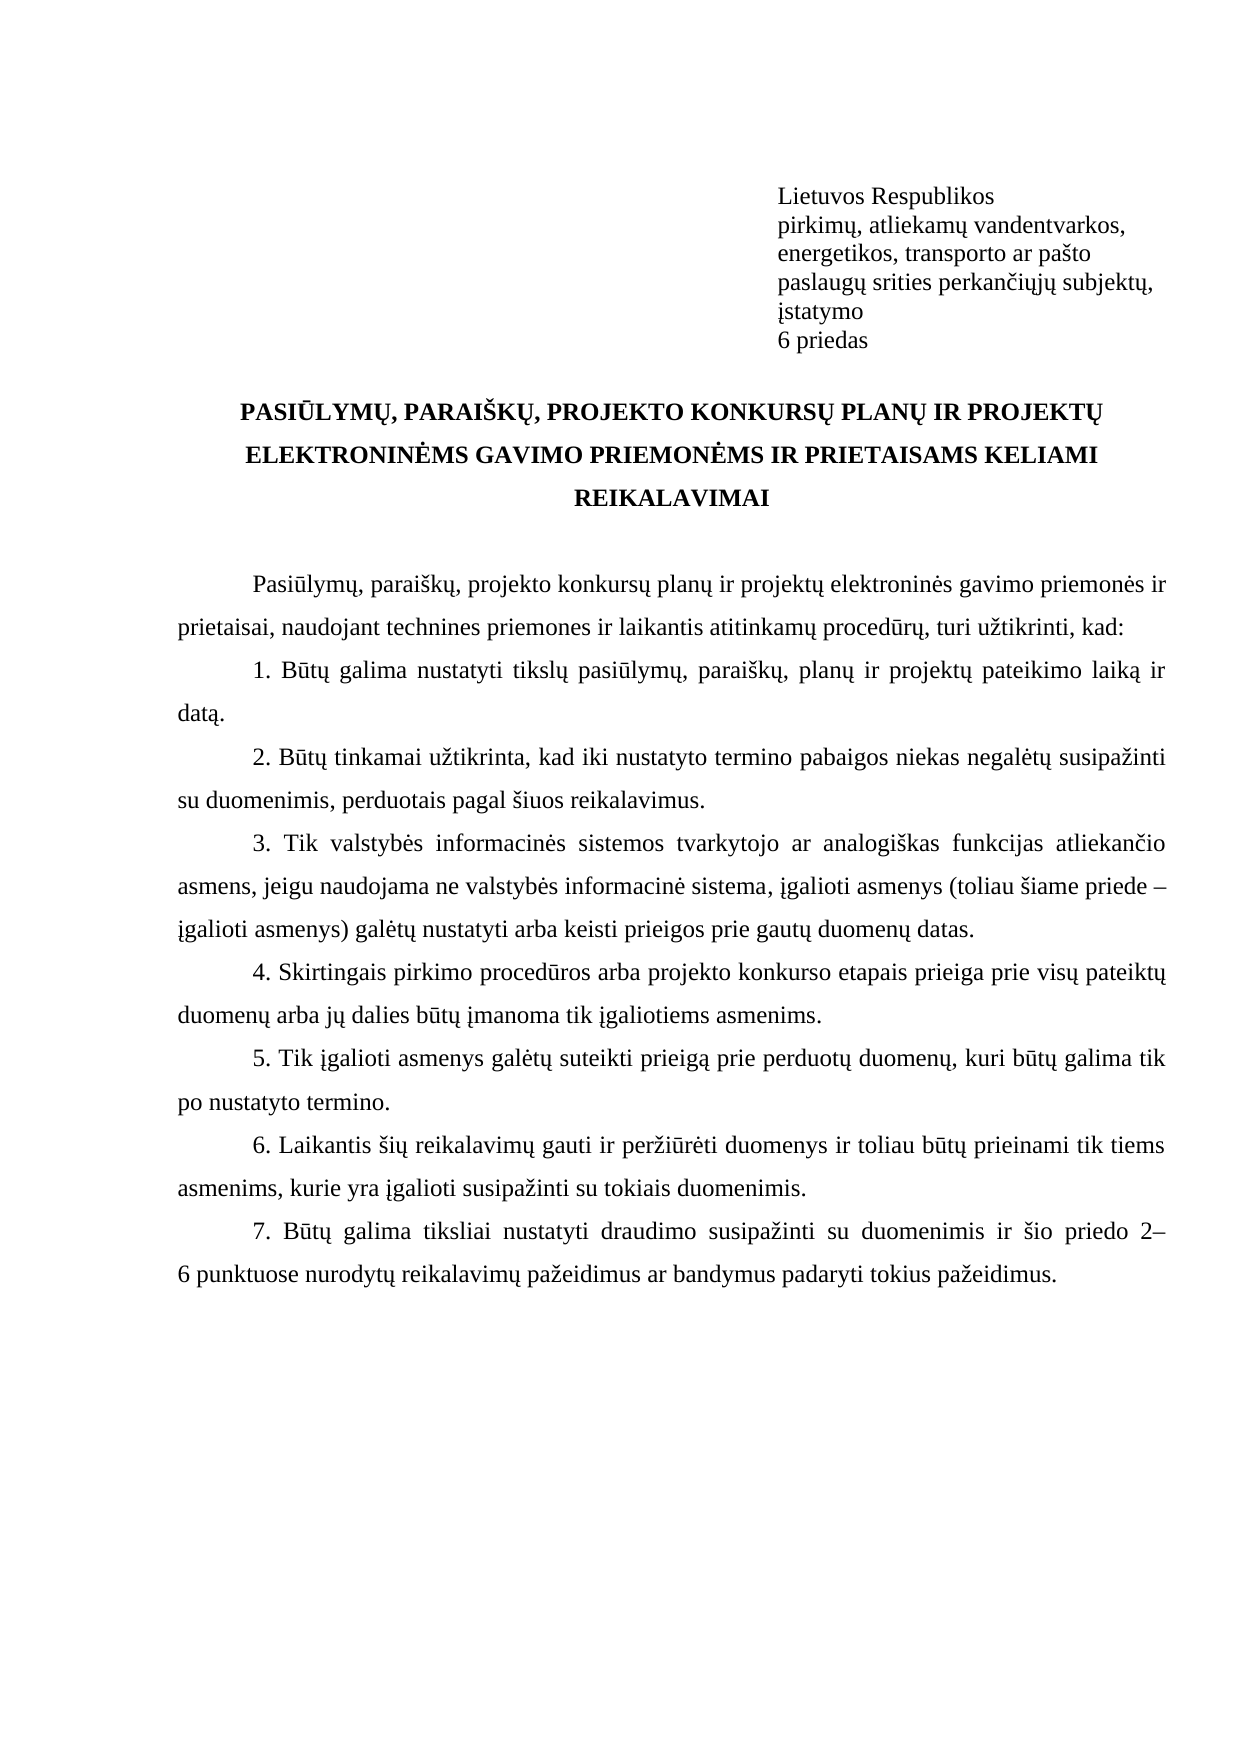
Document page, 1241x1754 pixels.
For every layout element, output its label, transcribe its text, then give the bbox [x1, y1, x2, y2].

text 7. Būtų galima tiksliai nustatyti draudimo susipažinti su duomenimis ir šio priedo 2–6 punktuose nurodytų reikalavimų pažeidimus ar bandymus padaryti tokius pažeidimus. [177, 1216, 1167, 1288]
text Pasiūlymų, paraiškų, projekto konkursų planų ir projektų elektroninės gavimo priemonės ir prietaisai, naudojant technines priemones ir laikantis atitinkamų procedūrų, turi užtikrinti, kad: [177, 569, 1167, 641]
text Lietuvos Respublikos [177, 181, 1167, 210]
text įstatymo [177, 296, 1167, 325]
text paslaugų srities perkančiųjų subjektų, [177, 267, 1167, 296]
text pirkimų, atliekamų vandentvarkos, [177, 210, 1167, 238]
text PASIŪLYMŲ, PARAIŠKŲ, PROJEKTO KONKURSŲ PLANŲ IR PROJEKTŲ ELEKTRONINĖMS GAVIMO PRIEMONĖMS IR PRIETAISAMS KELIAMI REIKALAVIMAI [177, 397, 1167, 512]
text 4. Skirtingais pirkimo procedūros arba projekto konkurso etapais prieiga prie visų pateiktų duomenų arba jų dalies būtų įmanoma tik įgaliotiems asmenims. [177, 957, 1167, 1029]
text 2. Būtų tinkamai užtikrinta, kad iki nustatyto termino pabaigos niekas negalėtų susipažinti su duomenimis, perduotais pagal šiuos reikalavimus. [177, 742, 1167, 813]
text energetikos, transporto ar pašto [177, 238, 1167, 267]
text 5. Tik įgalioti asmenys galėtų suteikti prieigą prie perduotų duomenų, kuri būtų galima tik po nustatyto termino. [177, 1043, 1167, 1115]
text 3. Tik valstybės informacinės sistemos tvarkytojo ar analogiškas funkcijas atliekančio asmens, jeigu naudojama ne valstybės informacinė sistema, įgalioti asmenys (toliau šiame priede – įgalioti asmenys) galėtų nustatyti arba keisti prieigos prie gautų duomenų datas. [177, 828, 1167, 943]
text 1. Būtų galima nustatyti tikslų pasiūlymų, paraiškų, planų ir projektų pateikimo laiką ir datą. [177, 655, 1167, 727]
text 6. Laikantis šių reikalavimų gauti ir peržiūrėti duomenys ir toliau būtų prieinami tik tiems asmenims, kurie yra įgalioti susipažinti su tokiais duomenimis. [177, 1130, 1167, 1202]
text 6 priedas [177, 325, 1167, 353]
